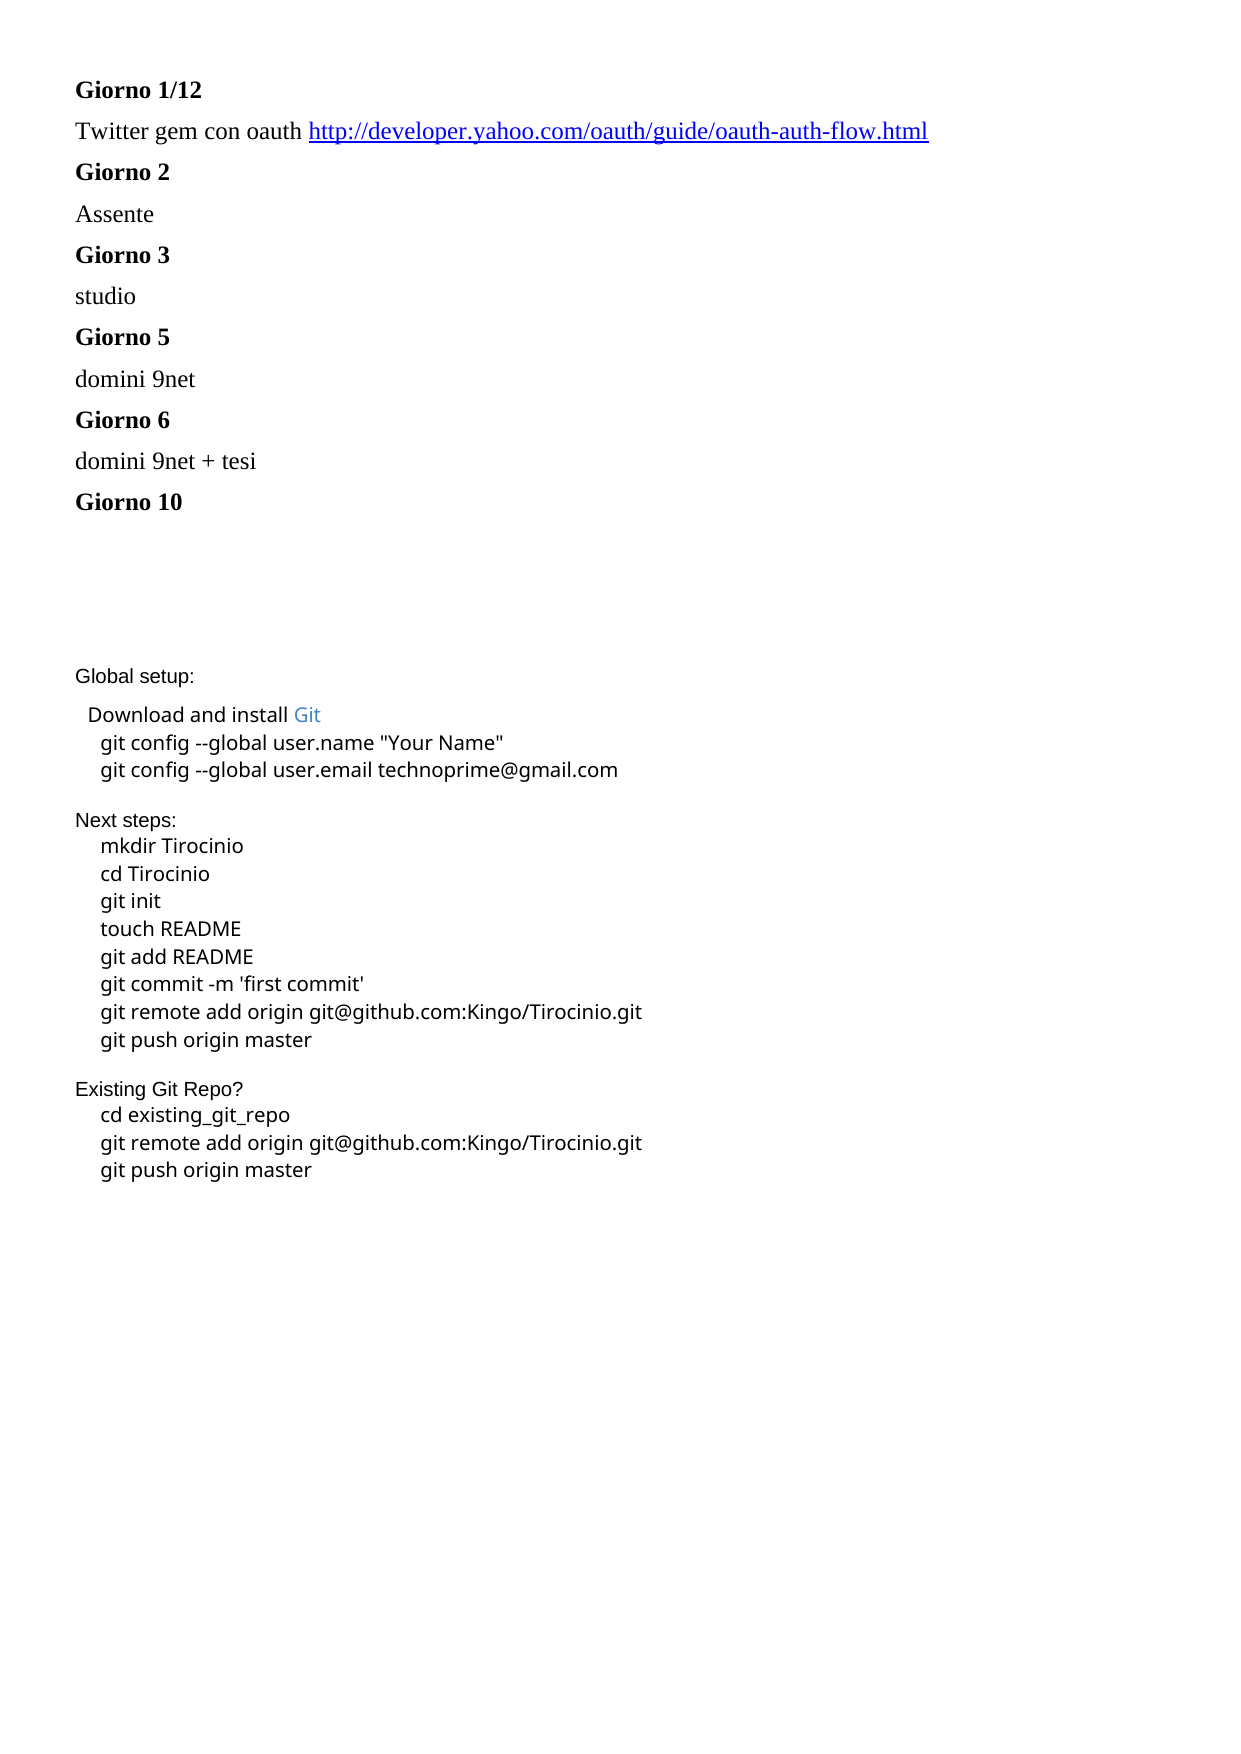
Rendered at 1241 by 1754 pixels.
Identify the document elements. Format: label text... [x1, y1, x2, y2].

text Giorno 5 [75, 322, 1162, 351]
text git config --global user.email technoprime@gmail.com [75, 756, 1162, 784]
text Giorno 2 [75, 157, 1162, 186]
text domini 9net + tesi [75, 446, 1162, 475]
text cd Tirocinio [75, 859, 1162, 887]
text Giorno 3 [75, 240, 1162, 269]
text cd existing_git_repo [75, 1101, 1162, 1128]
text touch README [75, 914, 1162, 942]
text Giorno 6 [75, 405, 1162, 434]
text git config --global user.name "Your Name" [75, 728, 1162, 756]
text git commit -m 'first commit' [75, 970, 1162, 998]
subtitle Existing Git Repo? [75, 1077, 1162, 1101]
text git remote add origin git@github.com:Kingo/Tirocinio.git [75, 1128, 1162, 1156]
text git push origin master [75, 1156, 1162, 1184]
text Download and install Git [75, 701, 1162, 728]
text git remote add origin git@github.com:Kingo/Tirocinio.git [75, 998, 1162, 1025]
text Giorno 1/12 [75, 75, 1162, 104]
text studio [75, 281, 1162, 310]
text Twitter gem con oauth http://developer.yahoo.com/oauth/guide/oauth-auth-flow.html [75, 116, 1162, 145]
text git add README [75, 942, 1162, 970]
text Assente [75, 199, 1162, 227]
subtitle Next steps: [75, 808, 1162, 831]
subtitle Global setup: [75, 665, 1162, 688]
text git init [75, 887, 1162, 914]
text domini 9net [75, 364, 1162, 392]
text Giorno 10 [75, 487, 1162, 516]
text mkdir Tirocinio [75, 831, 1162, 859]
text git push origin master [75, 1025, 1162, 1053]
